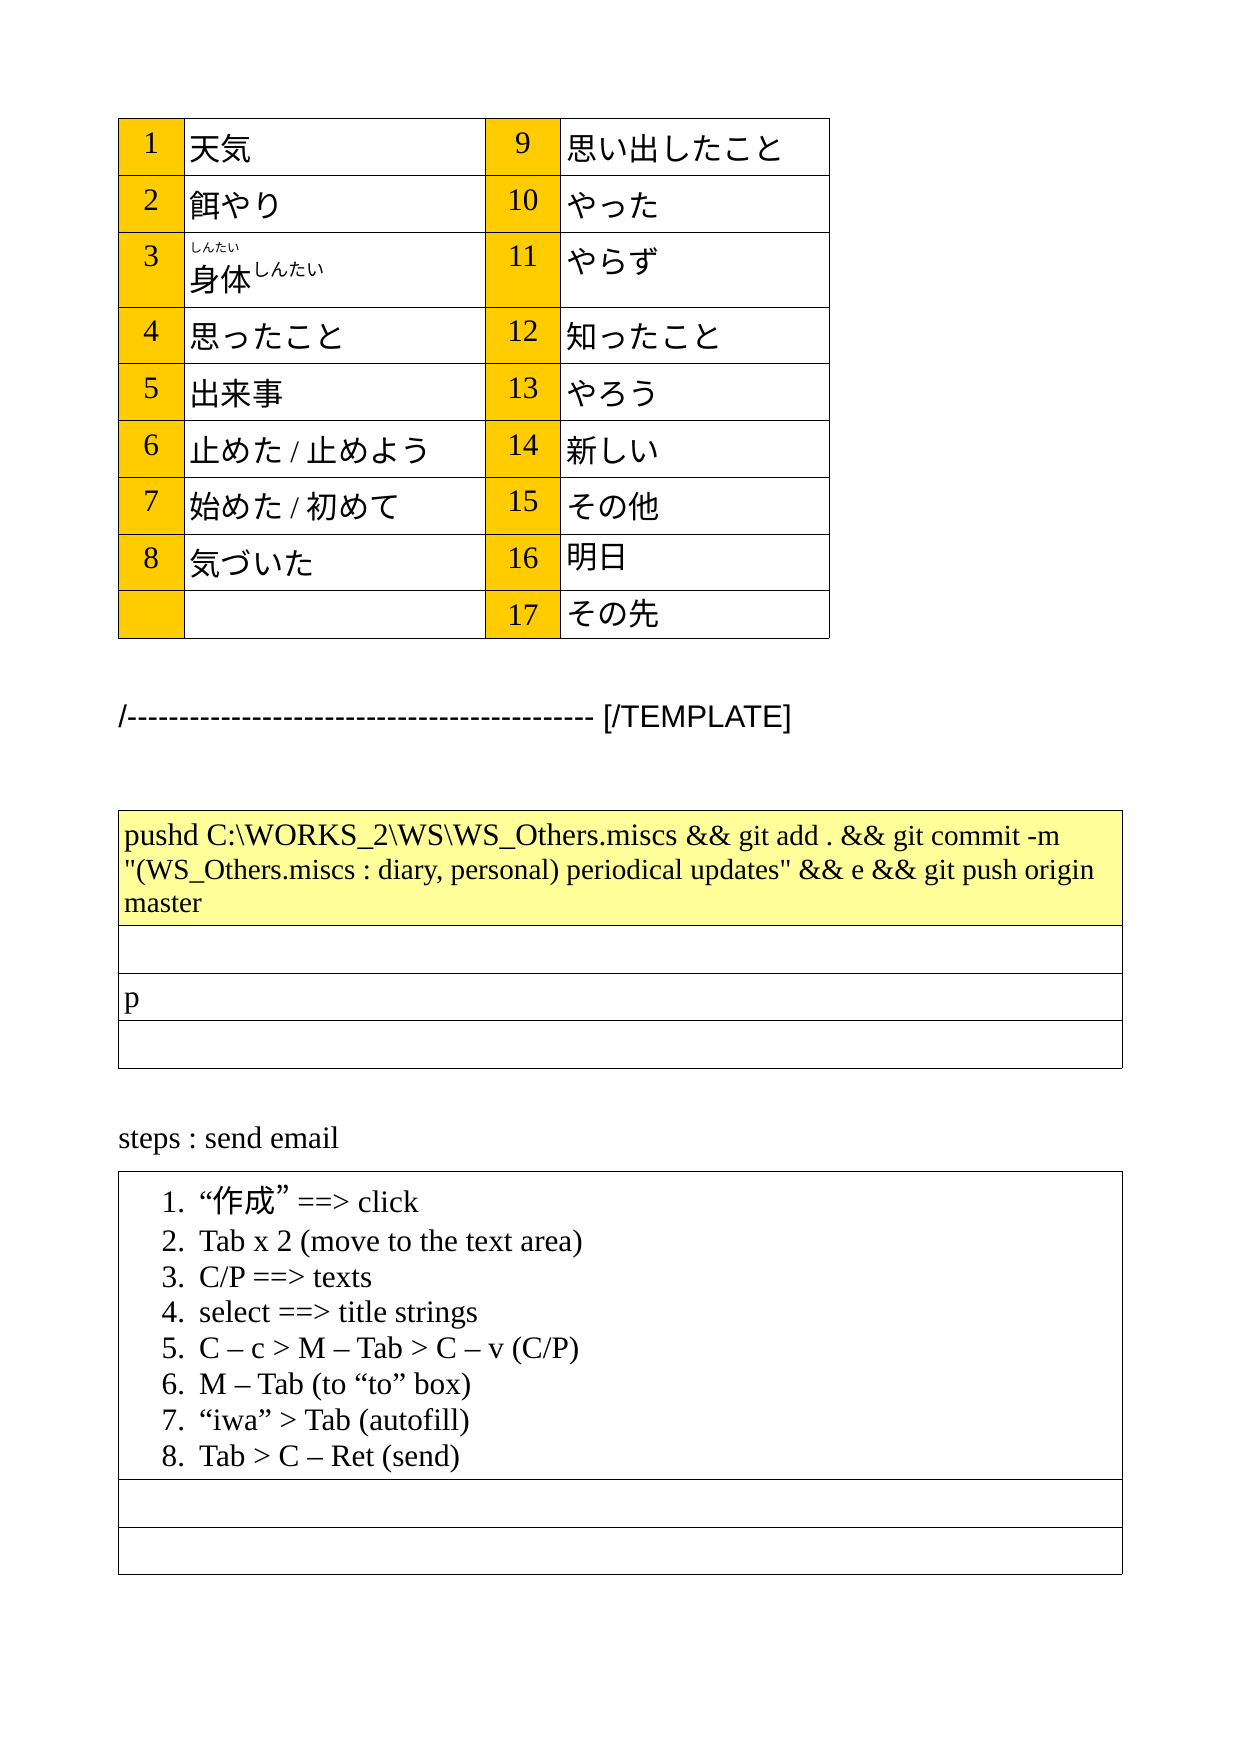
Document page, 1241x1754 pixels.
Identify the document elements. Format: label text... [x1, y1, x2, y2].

table_cell p [119, 974, 1122, 1020]
text /--------------------------------------------- [/TEMPLATE] [118, 698, 1122, 734]
table_cell 12 [486, 308, 560, 363]
table_cell 3 [119, 233, 184, 307]
table_cell 餌やり [185, 176, 485, 232]
table_cell [119, 591, 184, 638]
table_cell [185, 591, 485, 638]
table_cell 15 [486, 478, 560, 534]
table_cell 気づいた [185, 535, 485, 590]
table_cell やらず [561, 233, 829, 307]
table_cell [119, 1528, 1122, 1574]
table_header 天気 [185, 119, 485, 175]
table_cell 新しい [561, 421, 829, 477]
table_cell [119, 1021, 1122, 1067]
table_cell 2 [119, 176, 184, 232]
table_cell その先 [561, 591, 829, 638]
table_cell 14 [486, 421, 560, 477]
table_cell 13 [486, 364, 560, 420]
table_cell 身体しんたいしんたい [185, 233, 485, 307]
table_cell 8 [119, 535, 184, 590]
table_cell 出来事 [185, 364, 485, 420]
table_cell やろう [561, 364, 829, 420]
table_cell 始めた / 初めて [185, 478, 485, 534]
table_header 9 [486, 119, 560, 175]
table_cell 16 [486, 535, 560, 590]
table_cell 7 [119, 478, 184, 534]
table_cell 6 [119, 421, 184, 477]
table_cell 5 [119, 364, 184, 420]
table_cell 4 [119, 308, 184, 363]
table_cell 知ったこと [561, 308, 829, 363]
table_cell その他 [561, 478, 829, 534]
table_cell [119, 926, 1122, 972]
table_cell 止めた / 止めよう [185, 421, 485, 477]
table_header 1 [119, 119, 184, 175]
table_cell 17 [486, 591, 560, 638]
text steps : send email [118, 1119, 1122, 1155]
table_cell 思ったこと [185, 308, 485, 363]
table_header pushd C:\WORKS_2\WS\WS_Others.miscs && git add . && git commit -m "(WS_Others.miscs : diary, personal) periodical updates" && e && git push origin master [119, 811, 1122, 925]
table_cell 11 [486, 233, 560, 307]
table_cell やった [561, 176, 829, 232]
table_cell 10 [486, 176, 560, 232]
table_header “作成” ==> click Tab x 2 (move to the text area) C/P ==> texts select ==> title strings C – c > M – Tab > C – v (C/P) M – Tab (to “to” box) “iwa” > Tab (autofill) Tab > C – Ret (send) [119, 1172, 1122, 1479]
table_header 思い出したこと [561, 119, 829, 175]
table_cell 明日 [561, 535, 829, 590]
table_cell [119, 1480, 1122, 1527]
